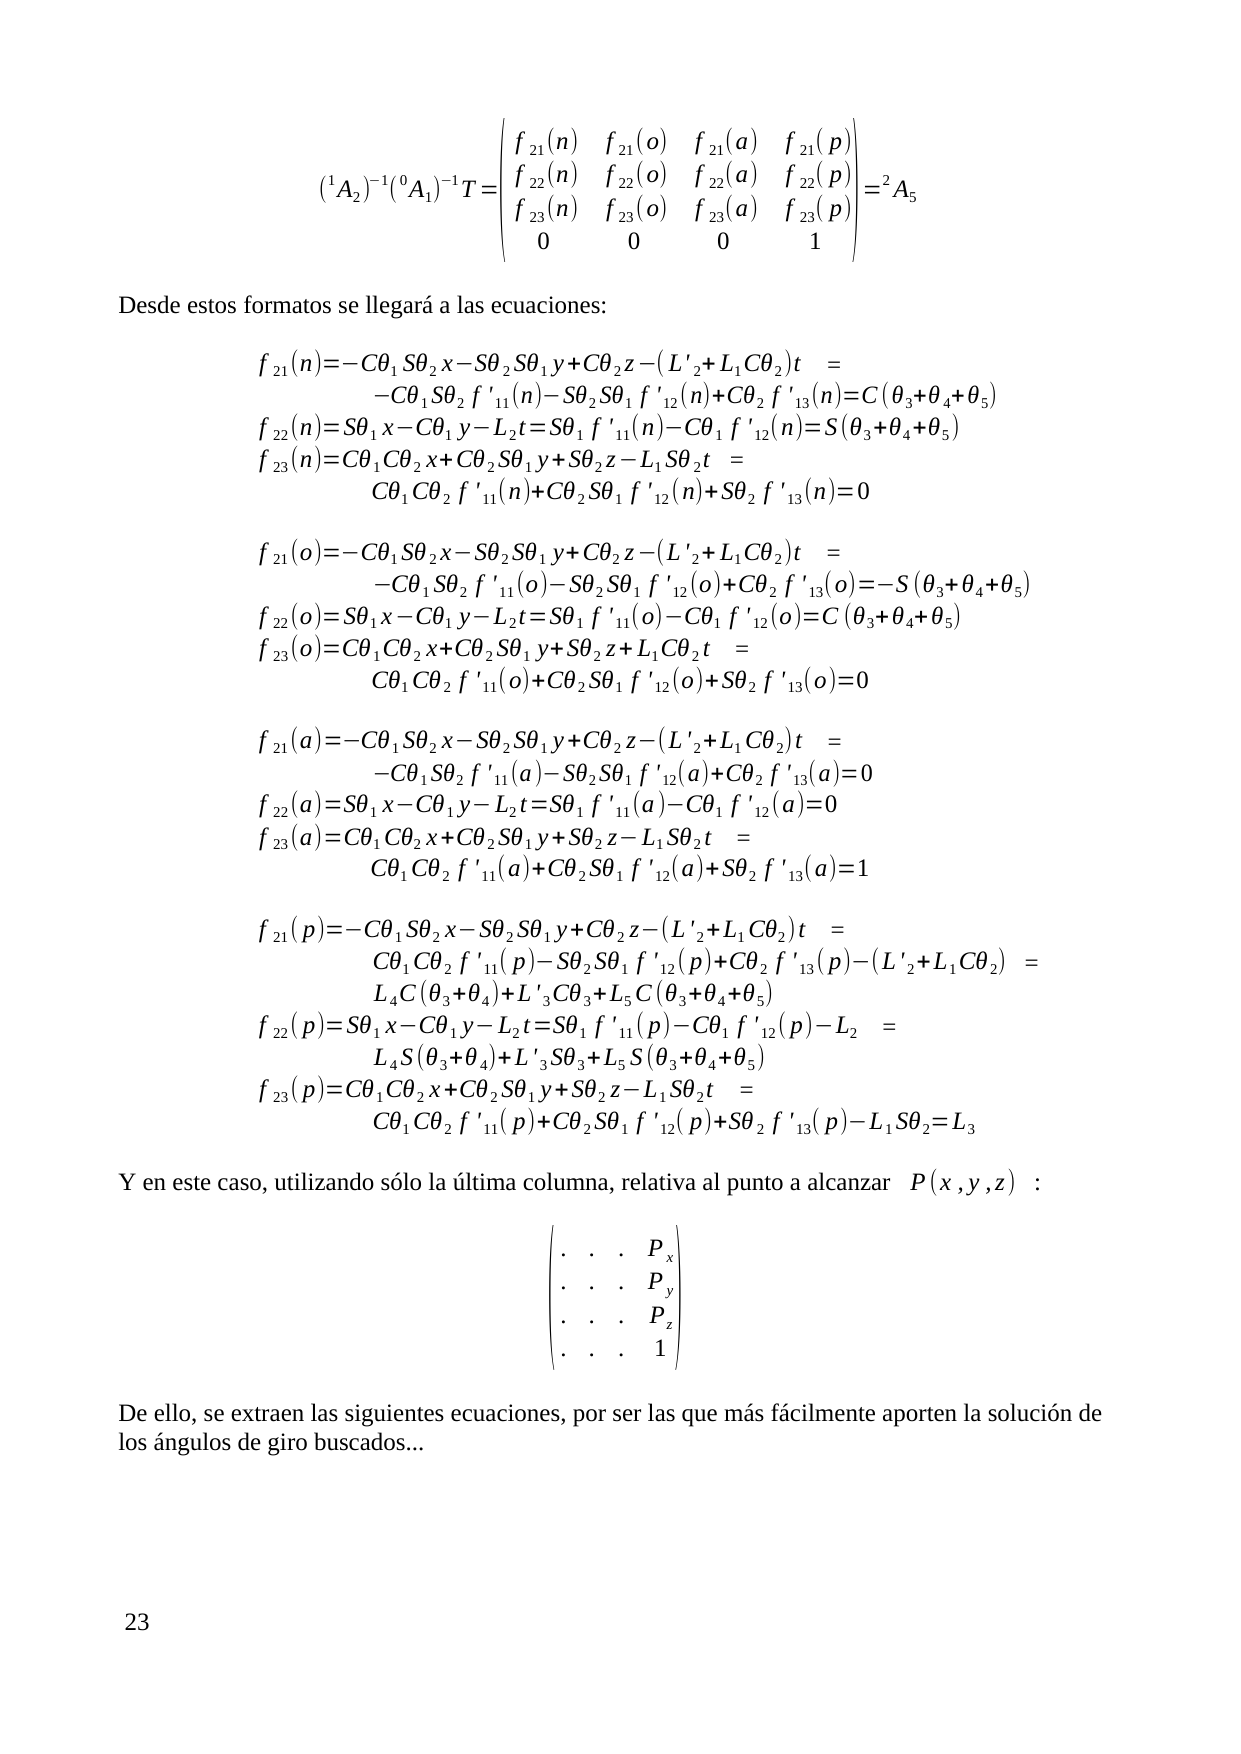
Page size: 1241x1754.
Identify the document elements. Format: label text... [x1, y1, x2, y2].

text = [236, 914, 1122, 946]
text = [236, 1010, 1122, 1042]
text De ello, se extraen las siguientes ecuaciones, por ser las que más fácilmente aporten la solución de los ángulos de giro buscados... [118, 1398, 1122, 1455]
text = [236, 725, 1122, 757]
text = [236, 821, 1122, 853]
text Y en este caso, utilizando sólo la última columna, relativa al punto a alcanzar: [118, 1167, 1122, 1197]
text Desde estos formatos se llegará a las ecuaciones: [118, 291, 1122, 319]
text = [236, 444, 1122, 476]
text = [236, 537, 1122, 569]
text = [236, 1074, 1122, 1106]
text = [236, 633, 1122, 665]
text = [354, 946, 1122, 978]
text = [236, 348, 1122, 380]
